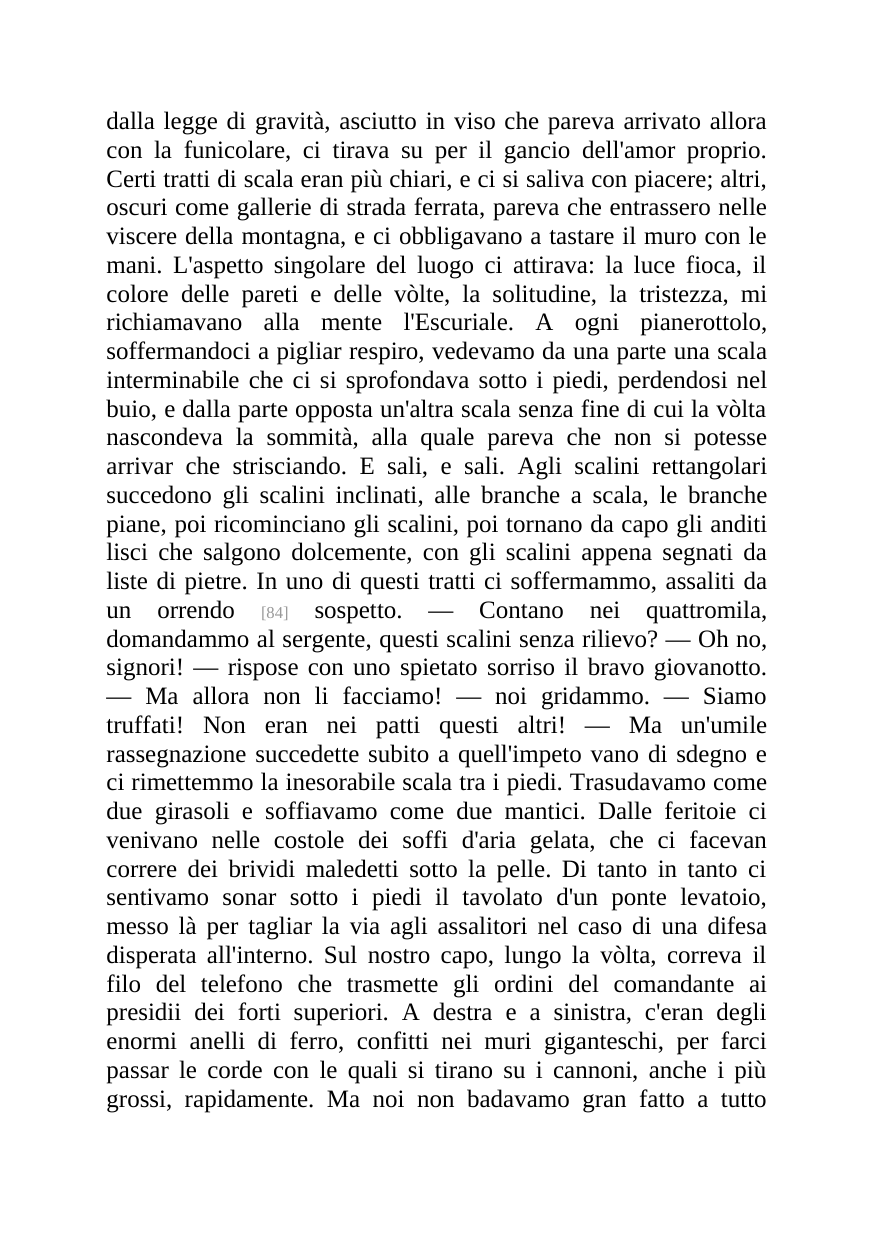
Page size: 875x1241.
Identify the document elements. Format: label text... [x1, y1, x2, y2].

text dalla legge di gravità, asciutto in viso che pareva arrivato allora con la funicolare, ci tirava su per il gancio dell'amor proprio. Certi tratti di scala eran più chiari, e ci si saliva con piacere; altri, oscuri come gallerie di strada ferrata, pareva che entrassero nelle viscere della montagna, e ci obbligavano a tastare il muro con le mani. L'aspetto singolare del luogo ci attirava: la luce fioca, il colore delle pareti e delle vòlte, la solitudine, la tristezza, mi richiamavano alla mente l'Escuriale. A ogni pianerottolo, soffermandoci a pigliar respiro, vedevamo da una parte una scala interminabile che ci si sprofondava sotto i piedi, perdendosi nel buio, e dalla parte opposta un'altra scala senza fine di cui la vòlta nascondeva la sommità, alla quale pareva che non si potesse arrivar che strisciando. E sali, e sali. Agli scalini rettangolari succedono gli scalini inclinati, alle branche a scala, le branche piane, poi ricominciano gli scalini, poi tornano da capo gli anditi lisci che salgono dolcemente, con gli scalini appena segnati da liste di pietre. In uno di questi tratti ci soffermammo, assaliti da un orrendo [84] sospetto. — Contano nei quattromila, domandammo al sergente, questi scalini senza rilievo? — Oh no, signori! — rispose con uno spietato sorriso il bravo giovanotto. — Ma allora non li facciamo! — noi gridammo. — Siamo truffati! Non eran nei patti questi altri! — Ma un'umile rassegnazione succedette subito a quell'impeto vano di sdegno e ci rimettemmo la inesorabile scala tra i piedi. Trasudavamo come due girasoli e soffiavamo come due mantici. Dalle feritoie ci venivano nelle costole dei soffi d'aria gelata, che ci facevan correre dei brividi maledetti sotto la pelle. Di tanto in tanto ci sentivamo sonar sotto i piedi il tavolato d'un ponte levatoio, messo là per tagliar la via agli assalitori nel caso di una difesa disperata all'interno. Sul nostro capo, lungo la vòlta, correva il filo del telefono che trasmette gli ordini del comandante ai presidii dei forti superiori. A destra e a sinistra, c'eran degli enormi anelli di ferro, confitti nei muri giganteschi, per farci passar le corde con le quali si tirano su i cannoni, anche i più grossi, rapidamente. Ma noi non badavamo gran fatto a tutto [106, 106, 768, 1112]
